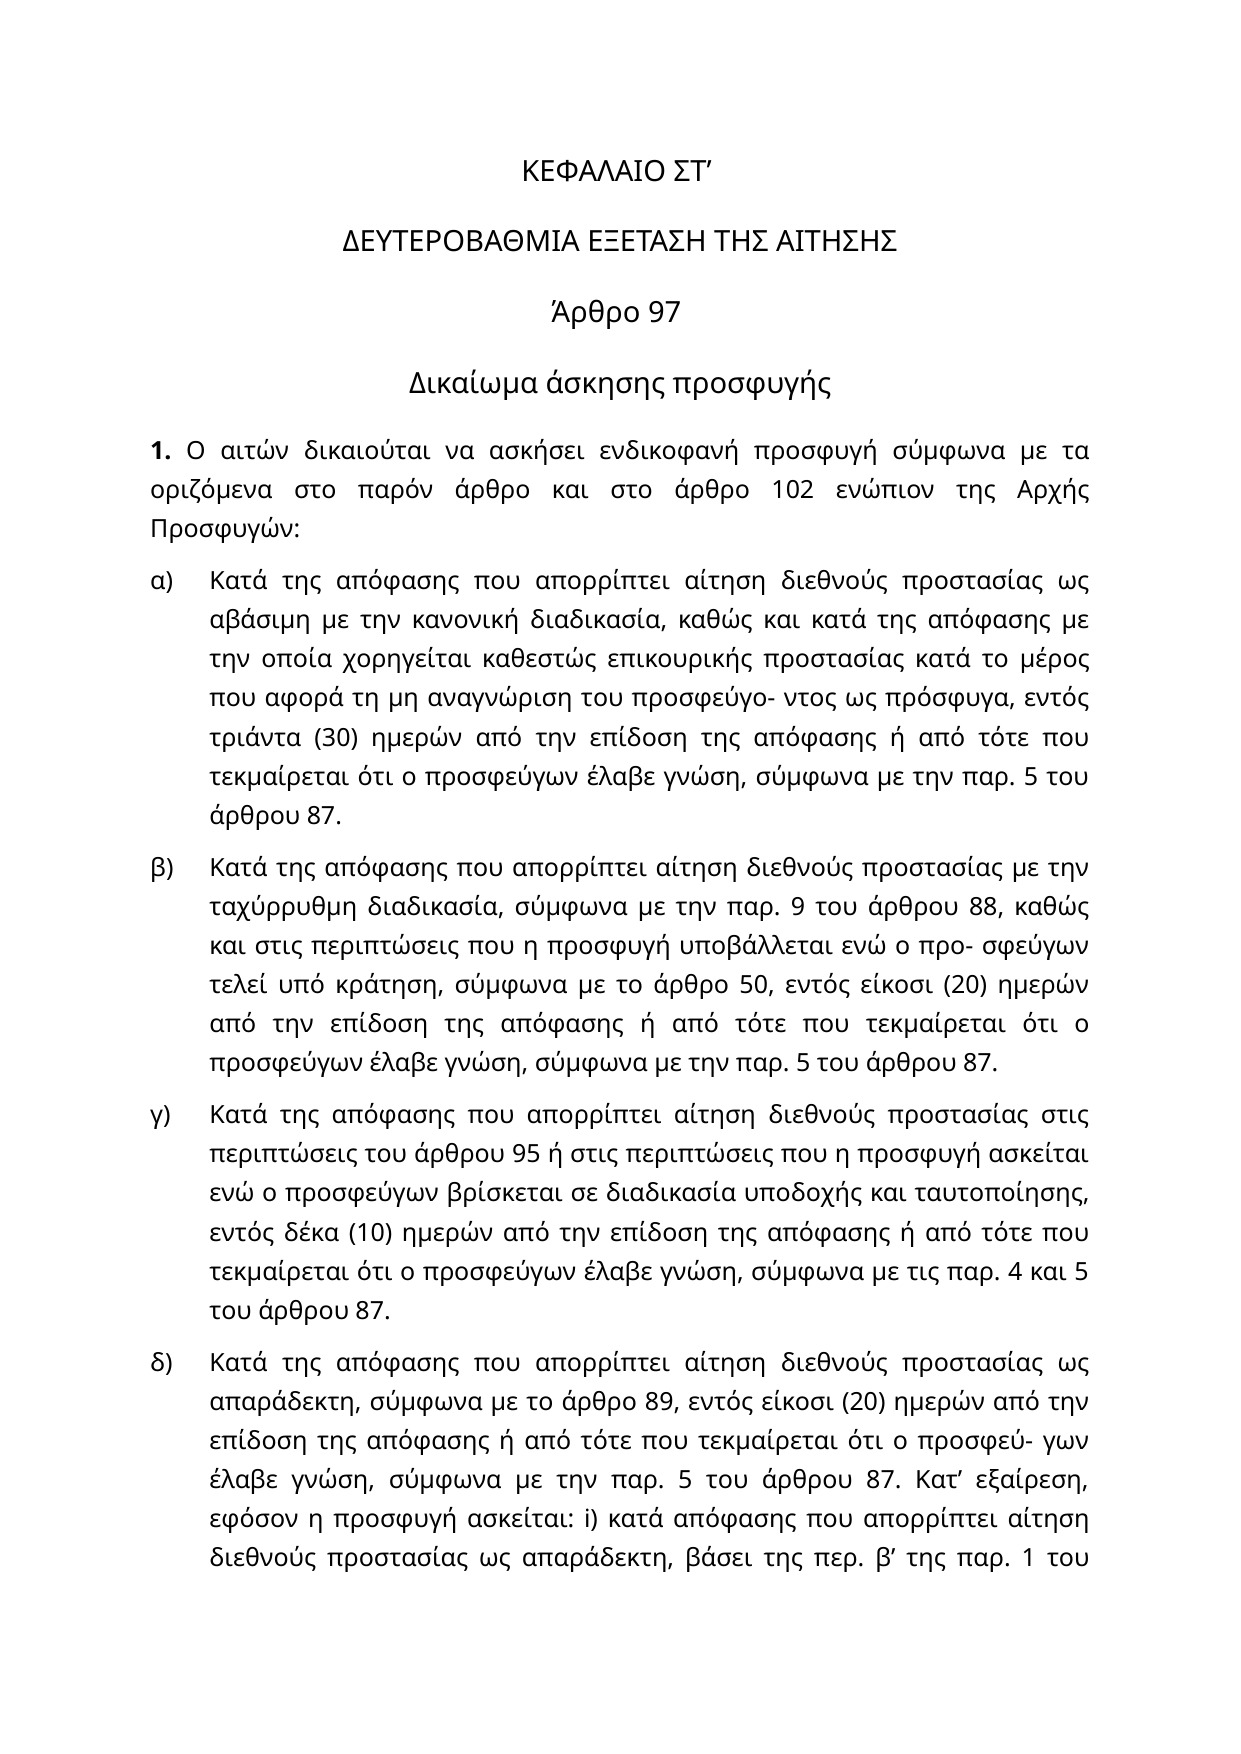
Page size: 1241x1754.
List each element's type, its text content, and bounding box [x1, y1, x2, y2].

subtitle ΚΕΦΑΛΑΙΟ ΣΤ’ [150, 150, 1090, 190]
list β) Κατά της απόφασης που απορρίπτει αίτηση διεθνούς προστασίας με την ταχύρρυθμη διαδικασία, σύμφωνα με την παρ. 9 του άρθρου 88, καθώς και στις περιπτώσεις που η προσφυγή υποβάλλεται ενώ ο προ- σφεύγων τελεί υπό κράτηση, σύμφωνα με το άρθρο 50, εντός είκοσι (20) ημερών από την επίδοση της απόφασης ή από τότε που τεκμαίρεται ότι ο προσφεύγων έλαβε γνώση, σύμφωνα με την παρ. 5 του άρθρου 87. [150, 849, 1090, 1079]
subtitle ΔΕΥΤΕΡΟΒΑΘΜΙΑ ΕΞΕΤΑΣΗ ΤΗΣ ΑΙΤΗΣΗΣ [150, 221, 1090, 260]
list δ) Κατά της απόφασης που απορρίπτει αίτηση διεθνούς προστασίας ως απαράδεκτη, σύμφωνα με το άρθρο 89, εντός είκοσι (20) ημερών από την επίδοση της απόφασης ή από τότε που τεκμαίρεται ότι ο προσφεύ- γων έλαβε γνώση, σύμφωνα με την παρ. 5 του άρθρου 87. Κατ’ εξαίρεση, εφόσον η προσφυγή ασκείται: i) κατά απόφασης που απορρίπτει αίτηση διεθνούς προστασίας ως απαράδεκτη, βάσει της περ. β’ της παρ. 1 του [150, 1344, 1090, 1574]
list α) Κατά της απόφασης που απορρίπτει αίτηση διεθνούς προστασίας ως αβάσιμη με την κανονική διαδικασία, καθώς και κατά της απόφασης με την οποία χορηγείται καθεστώς επικουρικής προστασίας κατά το μέρος που αφορά τη μη αναγνώριση του προσφεύγο- ντος ως πρόσφυγα, εντός τριάντα (30) ημερών από την επίδοση της απόφασης ή από τότε που τεκμαίρεται ότι ο προσφεύγων έλαβε γνώση, σύμφωνα με την παρ. 5 του άρθρου 87. [150, 562, 1090, 832]
list γ) Κατά της απόφασης που απορρίπτει αίτηση διεθνούς προστασίας στις περιπτώσεις του άρθρου 95 ή στις περιπτώσεις που η προσφυγή ασκείται ενώ ο προσφεύγων βρίσκεται σε διαδικασία υποδοχής και ταυτοποίησης, εντός δέκα (10) ημερών από την επίδοση της απόφασης ή από τότε που τεκμαίρεται ότι ο προσφεύγων έλαβε γνώση, σύμφωνα με τις παρ. 4 και 5 του άρθρου 87. [150, 1097, 1090, 1327]
text 1. Ο αιτών δικαιούται να ασκήσει ενδικοφανή προσφυγή σύμφωνα με τα οριζόμενα στο παρόν άρθρο και στο άρθρο 102 ενώπιον της Αρχής Προσφυγών: [150, 432, 1090, 545]
subtitle Άρθρο 97 [150, 291, 1090, 331]
subtitle Δικαίωμα άσκησης προσφυγής [150, 362, 1090, 402]
